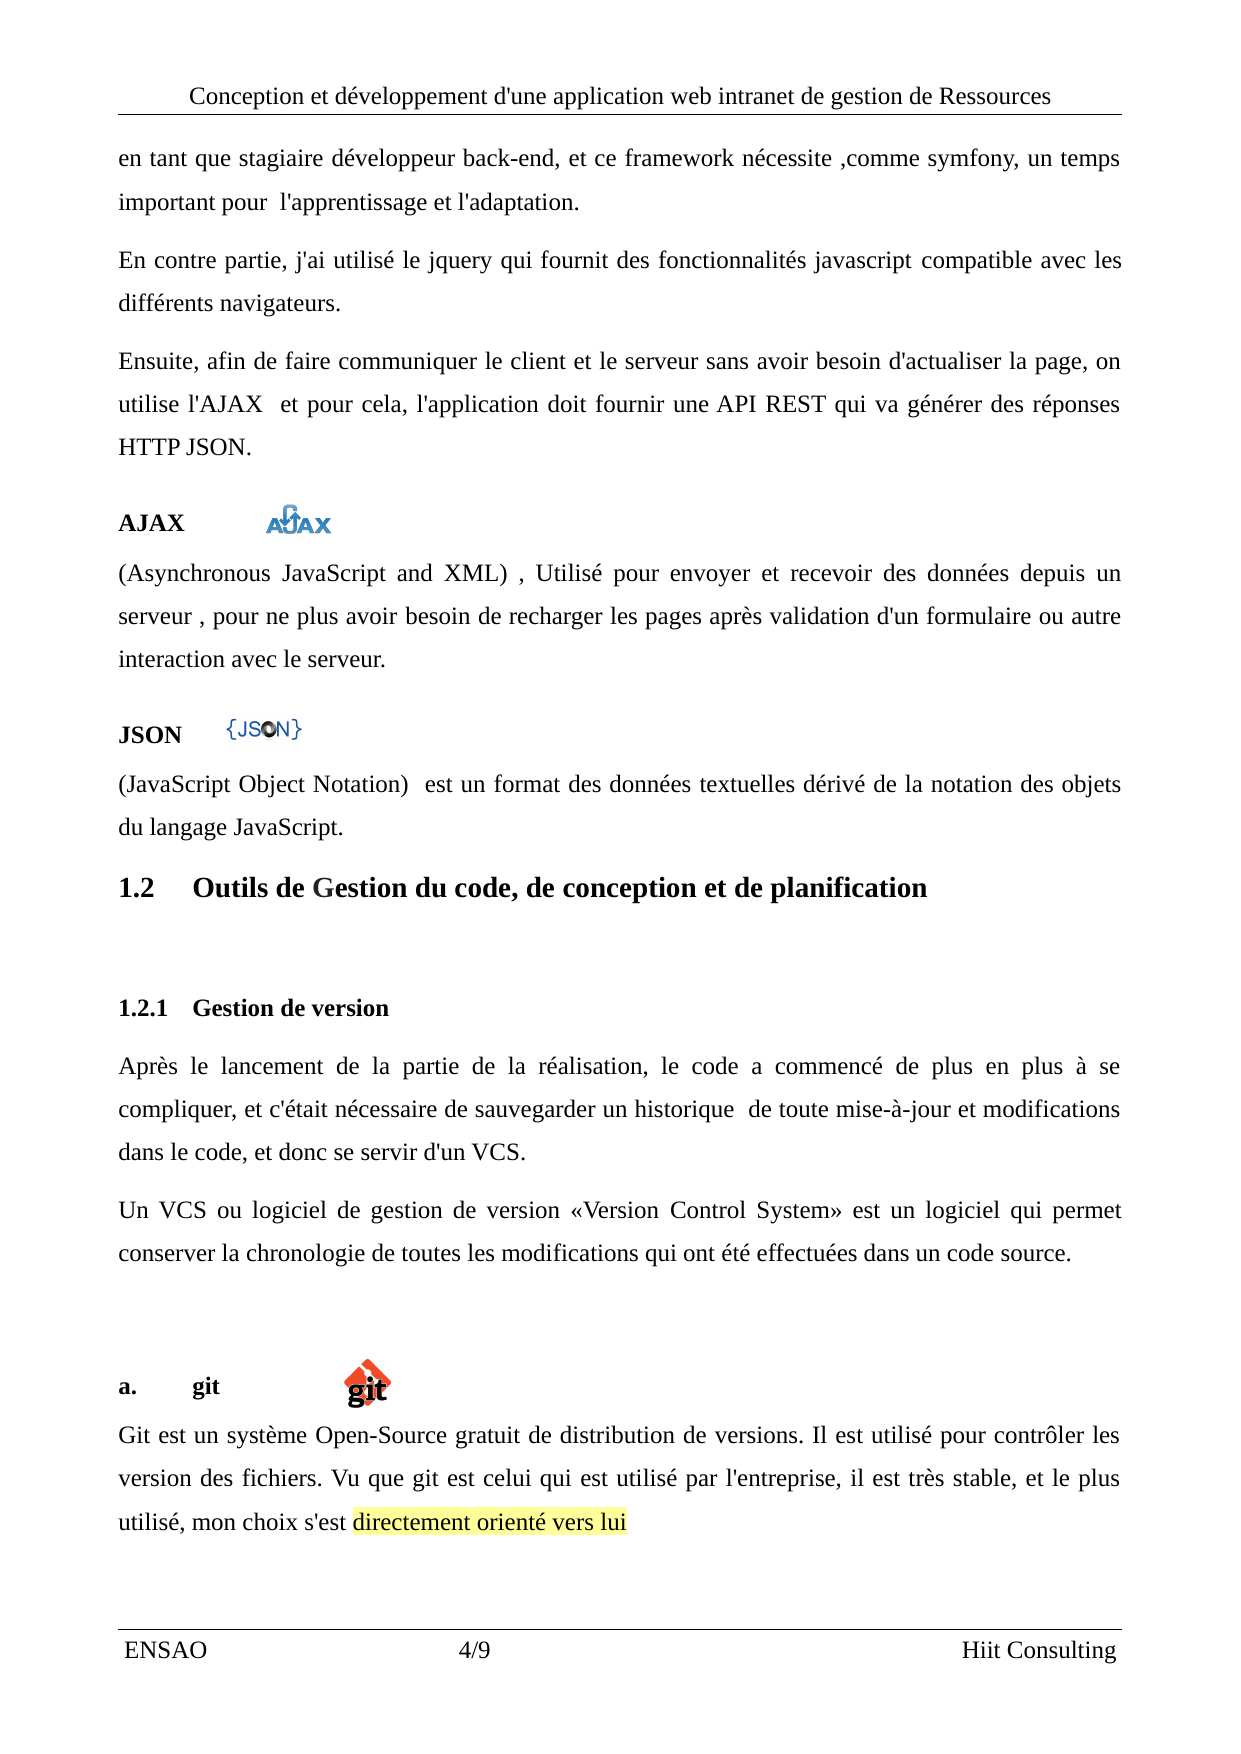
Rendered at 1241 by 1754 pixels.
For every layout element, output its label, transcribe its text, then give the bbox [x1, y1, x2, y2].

picture [343, 1359, 392, 1408]
text Git est un système Open-Source gratuit de distribution de versions. Il est utilisé pour contrôler les version des fichiers. Vu que git est celui qui est utilisé par l'entreprise, il est très stable, et le plus utilisé, mon choix s'est directement orienté vers lui [118, 1420, 1122, 1535]
table_header [226, 702, 317, 769]
text Après le lancement de la partie de la réalisation, le code a commencé de plus en plus à se compliquer, et c'était nécessaire de sauvegarder un historique de toute mise-à-jour et modifications dans le code, et donc se servir d'un VCS. [118, 1051, 1122, 1166]
text Ensuite, afin de faire communiquer le client et le serveur sans avoir besoin d'actualiser la page, on utilise l'AJAX et pour cela, l'application doit fournir une API REST qui va générer des réponses HTTP JSON. [118, 346, 1122, 461]
text En contre partie, j'ai utilisé le jquery qui fournit des fonctionnalités javascript compatible avec les différents navigateurs. [118, 245, 1122, 317]
text (Asynchronous JavaScript and XML) , Utilisé pour envoyer et recevoir des données depuis un serveur , pour ne plus avoir besoin de recharger les pages après validation d'un formulaire ou autre interaction avec le serveur. [118, 558, 1122, 673]
text en tant que stagiaire développeur back-end, et ce framework nécessite ,comme symfony, un temps important pour l'apprentissage et l'adaptation. [118, 143, 1122, 215]
table_header [324, 1353, 412, 1420]
picture [226, 712, 302, 748]
text 1.2.1 Gestion de version [118, 993, 1122, 1022]
text 1.2 Outils de Gestion du code, de conception et de planification [118, 870, 1122, 904]
picture [264, 502, 333, 536]
table_header [238, 490, 348, 558]
text Un VCS ou logiciel de gestion de version «Version Control System» est un logiciel qui permet conserver la chronologie de toutes les modifications qui ont été effectuées dans un code source. [118, 1195, 1122, 1267]
table_header JSON [118, 702, 226, 769]
table_header a. git [118, 1353, 323, 1420]
text (JavaScript Object Notation) est un format des données textuelles dérivé de la notation des objets du langage JavaScript. [118, 769, 1122, 841]
table_header AJAX [118, 490, 238, 558]
